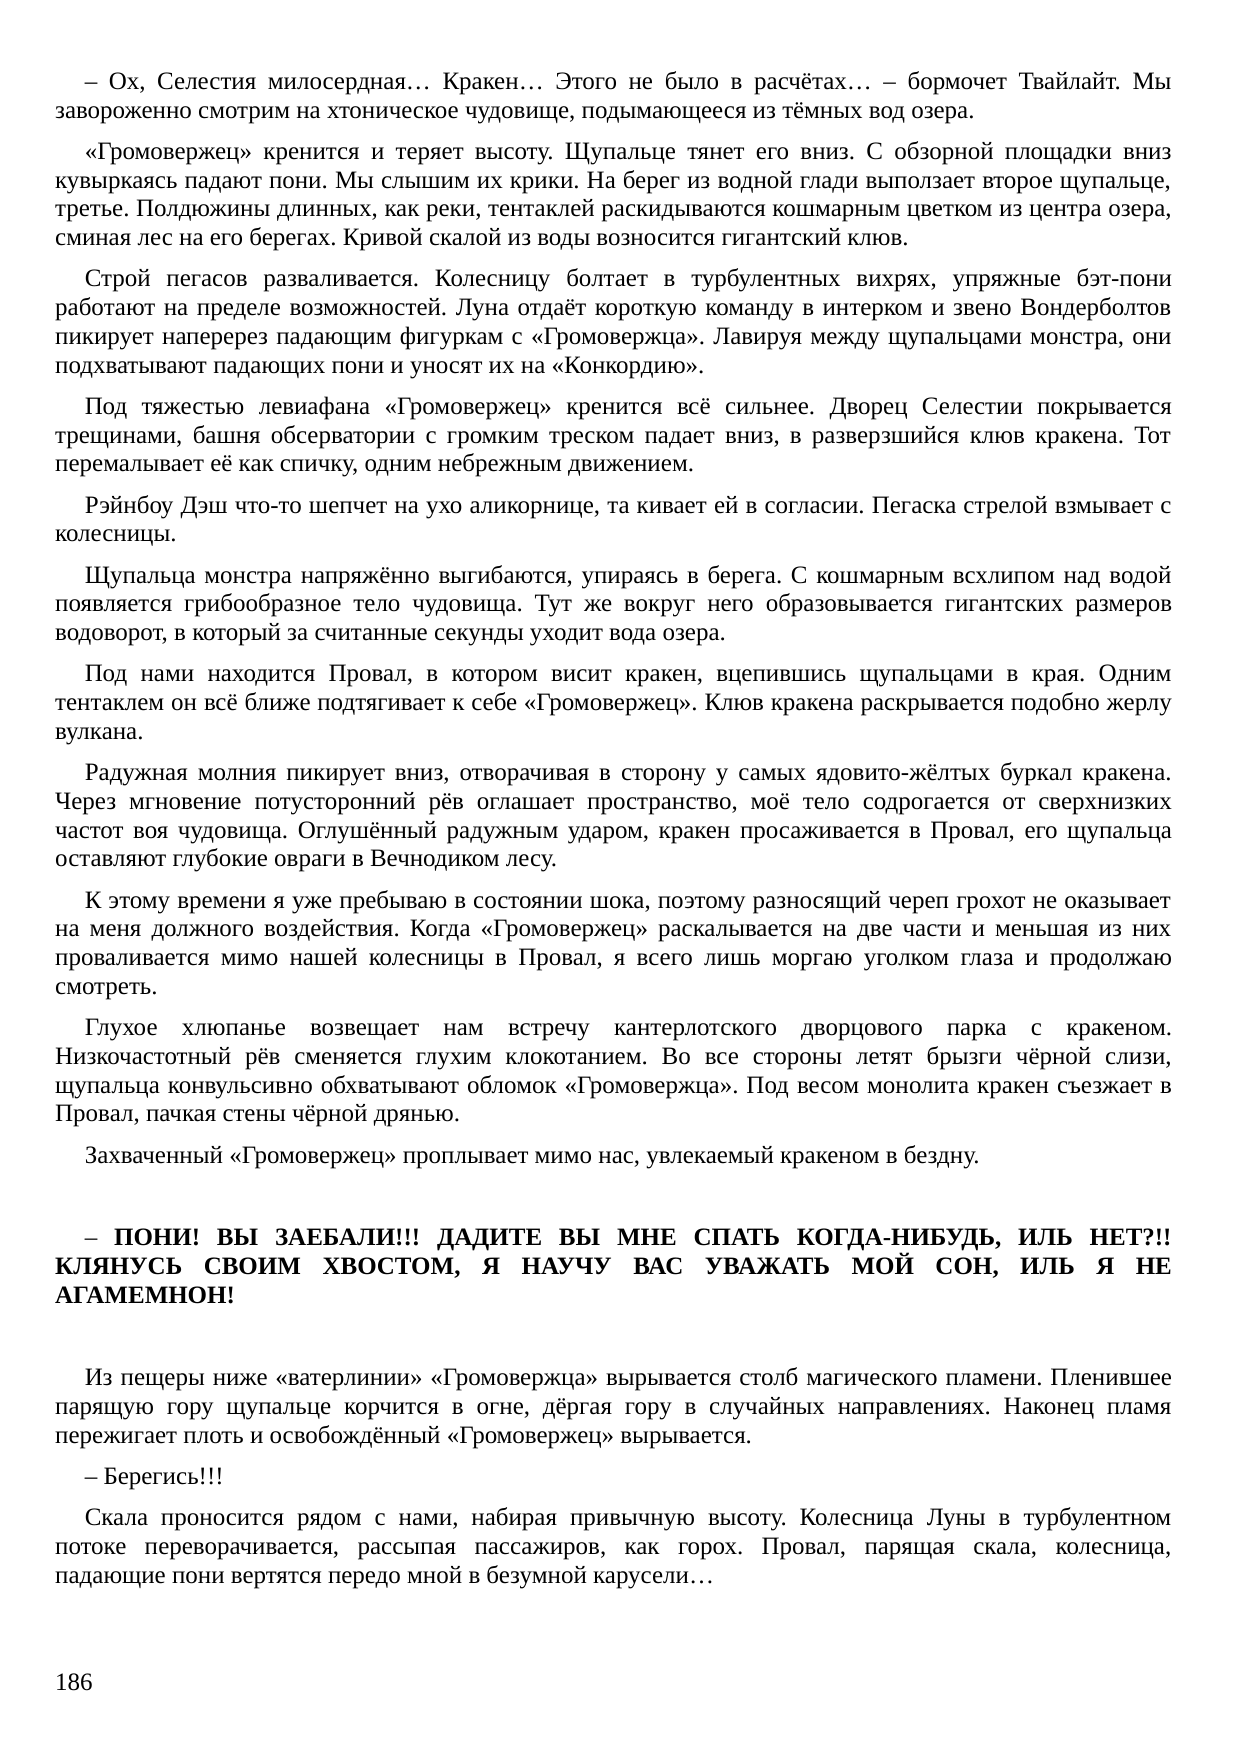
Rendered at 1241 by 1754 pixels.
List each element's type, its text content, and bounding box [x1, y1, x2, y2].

text Рэйнбоу Дэш что-то шепчет на ухо аликорнице, та кивает ей в согласии. Пегаска стрелой взмывает с колесницы. [55, 490, 1173, 547]
text Скала проносится рядом с нами, набирая привычную высоту. Колесница Луны в турбулентном потоке переворачивается, рассыпая пассажиров, как горох. Провал, парящая скала, колесница, падающие пони вертятся передо мной в безумной карусели… [55, 1502, 1173, 1588]
text – Ох, Селестия милосердная… Кракен… Этого не было в расчётах… – бормочет Твайлайт. Мы завороженно смотрим на хтоническое чудовище, подымающееся из тёмных вод озера. [55, 66, 1173, 123]
text – ПОНИ! ВЫ ЗАЕБАЛИ!!! ДАДИТЕ ВЫ МНЕ СПАТЬ КОГДА-НИБУДЬ, ИЛЬ НЕТ?!! КЛЯНУСЬ СВОИМ ХВОСТОМ, Я НАУЧУ ВАС УВАЖАТЬ МОЙ СОН, ИЛЬ Я НЕ АГАМЕМНОН! [55, 1222, 1173, 1308]
text Радужная молния пикирует вниз, отворачивая в сторону у самых ядовито-жёлтых буркал кракена. Через мгновение потусторонний рёв оглашает пространство, моё тело содрогается от сверхнизких частот воя чудовища. Оглушённый радужным ударом, кракен просаживается в Провал, его щупальца оставляют глубокие овраги в Вечнодиком лесу. [55, 757, 1173, 872]
text Щупальца монстра напряжённо выгибаются, упираясь в берега. С кошмарным всхлипом над водой появляется грибообразное тело чудовища. Тут же вокруг него образовывается гигантских размеров водоворот, в который за считанные секунды уходит вода озера. [55, 560, 1173, 646]
text – Берегись!!! [55, 1461, 1173, 1490]
text «Громовержец» кренится и теряет высоту. Щупальце тянет его вниз. С обзорной площадки вниз кувыркаясь падают пони. Мы слышим их крики. На берег из водной глади выползает второе щупальце, третье. Полдюжины длинных, как реки, тентаклей раскидываются кошмарным цветком из центра озера, сминая лес на его берегах. Кривой скалой из воды возносится гигантский клюв. [55, 136, 1173, 251]
text Захваченный «Громовержец» проплывает мимо нас, увлекаемый кракеном в бездну. [55, 1140, 1173, 1168]
text Из пещеры ниже «ватерлинии» «Громовержца» вырывается столб магического пламени. Пленившее парящую гору щупальце корчится в огне, дёргая гору в случайных направлениях. Наконец пламя пережигает плоть и освобождённый «Громовержец» вырывается. [55, 1362, 1173, 1448]
text Под нами находится Провал, в котором висит кракен, вцепившись щупальцами в края. Одним тентаклем он всё ближе подтягивает к себе «Громовержец». Клюв кракена раскрывается подобно жерлу вулкана. [55, 658, 1173, 745]
text К этому времени я уже пребываю в состоянии шока, поэтому разносящий череп грохот не оказывает на меня должного воздействия. Когда «Громовержец» раскалывается на две части и меньшая из них проваливается мимо нашей колесницы в Провал, я всего лишь моргаю уголком глаза и продолжаю смотреть. [55, 885, 1173, 1000]
text Глухое хлюпанье возвещает нам встречу кантерлотского дворцового парка с кракеном. Низкочастотный рёв сменяется глухим клокотанием. Во все стороны летят брызги чёрной слизи, щупальца конвульсивно обхватывают обломок «Громовержца». Под весом монолита кракен съезжает в Провал, пачкая стены чёрной дрянью. [55, 1012, 1173, 1127]
text Строй пегасов разваливается. Колесницу болтает в турбулентных вихрях, упряжные бэт-пони работают на пределе возможностей. Луна отдаёт короткую команду в интерком и звено Вондерболтов пикирует наперерез падающим фигуркам с «Громовержца». Лавируя между щупальцами монстра, они подхватывают падающих пони и уносят их на «Конкордию». [55, 263, 1173, 378]
text Под тяжестью левиафана «Громовержец» кренится всё сильнее. Дворец Селестии покрывается трещинами, башня обсерватории с громким треском падает вниз, в разверзшийся клюв кракена. Тот перемалывает её как спичку, одним небрежным движением. [55, 391, 1173, 477]
